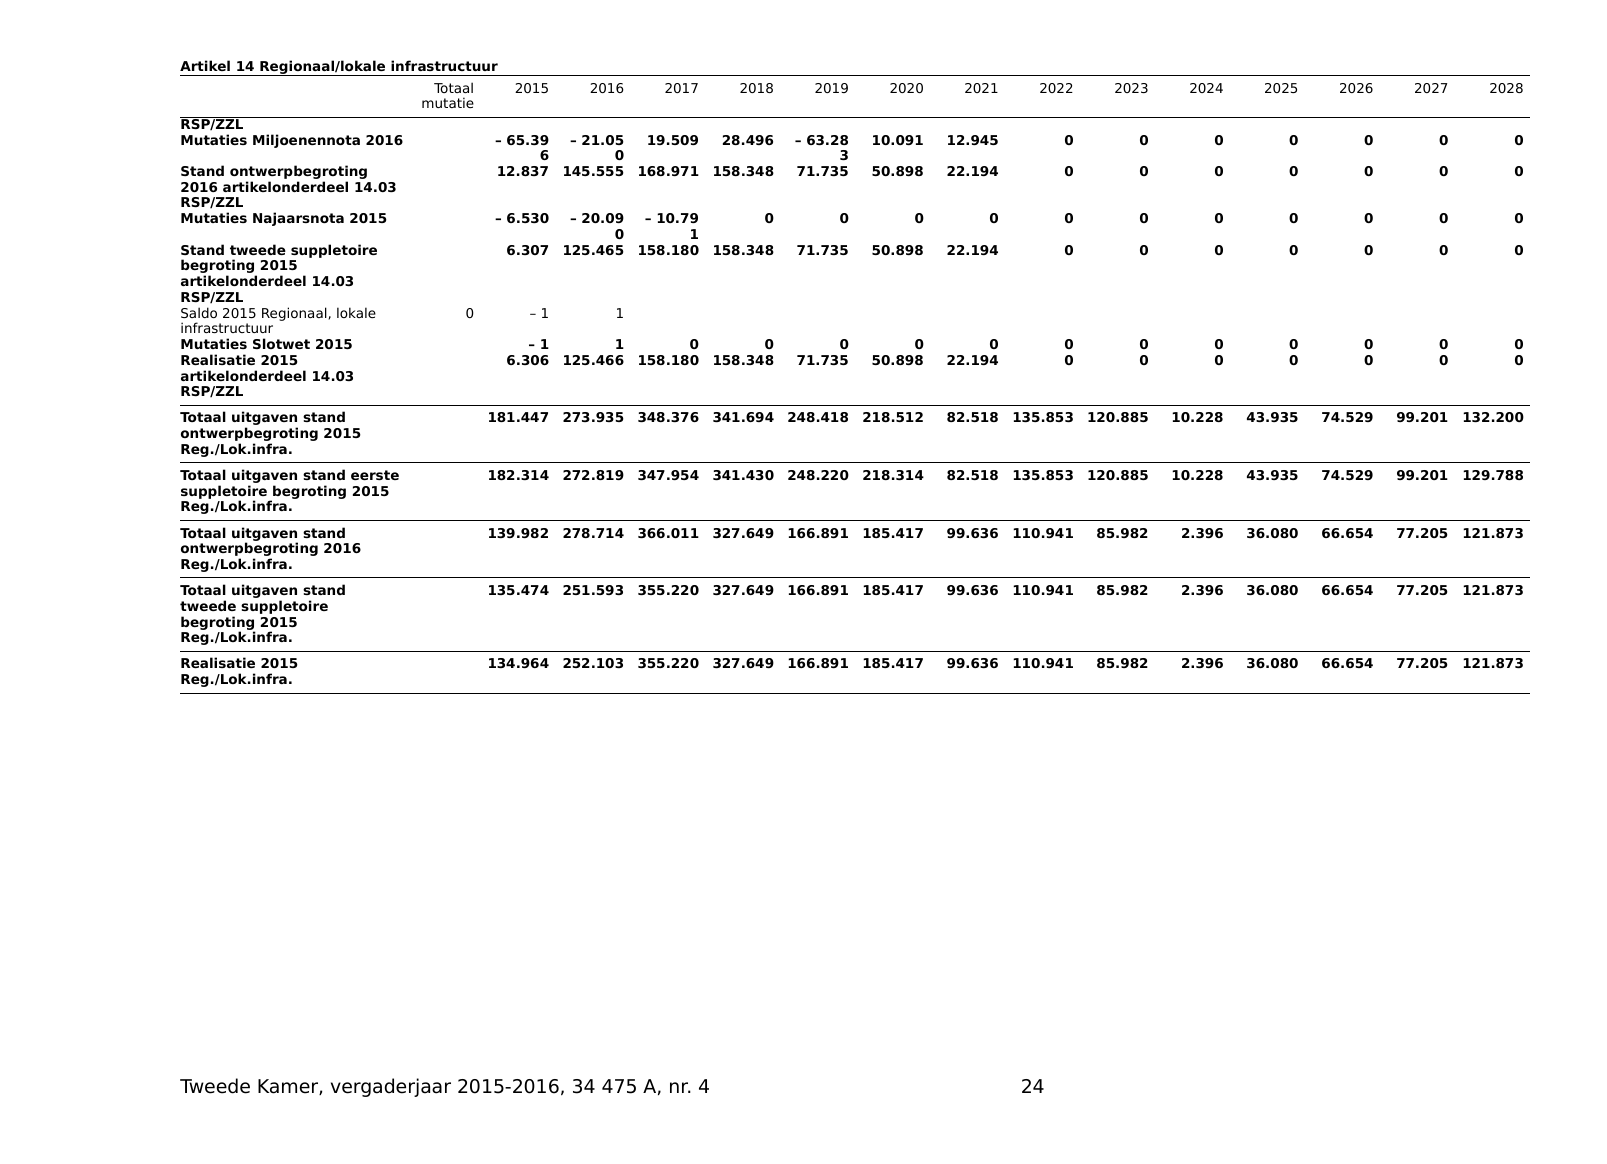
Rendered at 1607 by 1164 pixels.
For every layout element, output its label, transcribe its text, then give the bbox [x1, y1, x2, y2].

table_cell 135.853 [1005, 463, 1079, 520]
table_cell [1229, 118, 1304, 132]
table_cell 99.201 [1379, 406, 1454, 462]
table_cell [1379, 118, 1454, 132]
table_cell 0 [630, 337, 705, 353]
table_cell 2021 [930, 76, 1004, 117]
table_cell 2.396 [1154, 652, 1229, 692]
table_cell 0 [405, 305, 480, 337]
table_cell 22.194 [930, 164, 1004, 211]
table_cell [405, 118, 480, 132]
table_cell [705, 118, 780, 132]
table_cell 43.935 [1229, 463, 1304, 520]
table_cell 12.837 [480, 164, 555, 211]
table_cell 12.945 [930, 133, 1004, 164]
table_cell 36.080 [1229, 578, 1304, 651]
table_cell 77.205 [1379, 652, 1454, 692]
table_cell Stand ontwerpbegroting 2016 artikelonderdeel 14.03 RSP/ZZL [180, 164, 405, 211]
table_cell 110.941 [1005, 521, 1079, 577]
table_cell – 6.530 [480, 211, 555, 242]
table_cell 327.649 [705, 652, 780, 692]
table_cell [1304, 118, 1379, 132]
table_cell 0 [930, 337, 1004, 353]
table_cell 327.649 [705, 521, 780, 577]
table_cell 134.964 [480, 652, 555, 692]
table_cell 66.654 [1304, 521, 1379, 577]
table_cell 66.654 [1304, 652, 1379, 692]
table_cell 2026 [1304, 76, 1379, 117]
table_cell 2019 [780, 76, 854, 117]
table_cell 71.735 [780, 353, 854, 404]
table_cell [780, 118, 854, 132]
table_cell [405, 133, 480, 164]
table_cell [1154, 305, 1229, 337]
table_cell 82.518 [930, 463, 1004, 520]
table_cell 158.348 [705, 164, 780, 211]
table_cell – 21.050 [555, 133, 630, 164]
table_cell [180, 76, 405, 117]
table_cell 366.011 [630, 521, 705, 577]
table_cell 99.201 [1379, 463, 1454, 520]
table_cell 0 [780, 211, 854, 242]
table_cell [930, 118, 1004, 132]
table_cell 348.376 [630, 406, 705, 462]
table_cell [405, 337, 480, 353]
table_cell 0 [1379, 353, 1454, 404]
table_cell 0 [1154, 353, 1229, 404]
table_cell 0 [1005, 353, 1079, 404]
table_cell 85.982 [1080, 521, 1154, 577]
table_cell 145.555 [555, 164, 630, 211]
table_cell 121.873 [1454, 521, 1529, 577]
table_cell [1379, 305, 1454, 337]
table_cell [1454, 118, 1529, 132]
table_cell 0 [1304, 164, 1379, 211]
table_cell Totaal uitgaven stand eerste suppletoire begroting 2015 Reg./Lok.infra. [180, 463, 405, 520]
table_cell 272.819 [555, 463, 630, 520]
table_header Artikel 14 Regionaal/lokale infrastructuur [180, 59, 1529, 75]
table_cell 0 [1229, 164, 1304, 211]
table_cell 135.474 [480, 578, 555, 651]
table_cell [630, 305, 705, 337]
table_cell 10.091 [855, 133, 929, 164]
table_cell 120.885 [1080, 463, 1154, 520]
table_cell 125.466 [555, 353, 630, 404]
table_cell Mutaties Slotwet 2015 [180, 337, 405, 353]
table_cell 2022 [1005, 76, 1079, 117]
table_cell 0 [1229, 353, 1304, 404]
table_cell 0 [1080, 211, 1154, 242]
table_cell 0 [855, 211, 929, 242]
table_cell 2024 [1154, 76, 1229, 117]
table_cell 74.529 [1304, 463, 1379, 520]
table_cell 0 [1154, 211, 1229, 242]
table_cell 347.954 [630, 463, 705, 520]
table_cell 132.200 [1454, 406, 1529, 462]
table_cell [1304, 305, 1379, 337]
table_cell 135.853 [1005, 406, 1079, 462]
table_cell 0 [1080, 133, 1154, 164]
table_cell 0 [1005, 164, 1079, 211]
table_cell Mutaties Miljoenennota 2016 [180, 133, 405, 164]
table_cell 74.529 [1304, 406, 1379, 462]
table_cell 166.891 [780, 652, 854, 692]
table_cell 36.080 [1229, 521, 1304, 577]
table_cell [405, 463, 480, 520]
table_cell 0 [1229, 337, 1304, 353]
table_cell Totaal uitgaven stand ontwerpbegroting 2015 Reg./Lok.infra. [180, 406, 405, 462]
table_cell 82.518 [930, 406, 1004, 462]
table_cell 181.447 [480, 406, 555, 462]
table_cell [1080, 305, 1154, 337]
table_cell 0 [930, 211, 1004, 242]
table_cell 0 [1154, 164, 1229, 211]
table_cell 0 [1304, 337, 1379, 353]
table_cell – 65.396 [480, 133, 555, 164]
table_cell 0 [1379, 337, 1454, 353]
table_cell Totaal mutatie [405, 76, 480, 117]
table_cell 1 [555, 305, 630, 337]
table_cell 185.417 [855, 652, 929, 692]
table_cell 85.982 [1080, 578, 1154, 651]
table_cell 251.593 [555, 578, 630, 651]
table_cell [1005, 118, 1079, 132]
table_cell 0 [1454, 211, 1529, 242]
table_cell 0 [1454, 164, 1529, 211]
table_cell – 20.090 [555, 211, 630, 242]
table_cell 2028 [1454, 76, 1529, 117]
table_cell 248.418 [780, 406, 854, 462]
table_cell [1154, 118, 1229, 132]
table_cell 0 [1379, 133, 1454, 164]
table_cell 2020 [855, 76, 929, 117]
table_cell 10.228 [1154, 463, 1229, 520]
table_cell 120.885 [1080, 406, 1154, 462]
table_cell 218.512 [855, 406, 929, 462]
table_cell 0 [1154, 337, 1229, 353]
table_cell Saldo 2015 Regionaal, lokale infrastructuur [180, 305, 405, 337]
table_cell 0 [1154, 243, 1229, 305]
table_cell 185.417 [855, 578, 929, 651]
table_cell 19.509 [630, 133, 705, 164]
table_cell 2027 [1379, 76, 1454, 117]
table_cell 327.649 [705, 578, 780, 651]
table_cell 129.788 [1454, 463, 1529, 520]
table_cell 77.205 [1379, 521, 1454, 577]
table_cell 66.654 [1304, 578, 1379, 651]
table_cell Totaal uitgaven stand tweede suppletoire begroting 2015 Reg./Lok.infra. [180, 578, 405, 651]
table_cell 0 [1304, 133, 1379, 164]
table_cell 0 [1005, 243, 1079, 305]
table_cell Totaal uitgaven stand ontwerpbegroting 2016 Reg./Lok.infra. [180, 521, 405, 577]
table_cell [1229, 305, 1304, 337]
table_cell 0 [1304, 243, 1379, 305]
table_cell 158.180 [630, 243, 705, 305]
table_cell 43.935 [1229, 406, 1304, 462]
table_cell 121.873 [1454, 578, 1529, 651]
table_cell [855, 118, 929, 132]
table_cell [1080, 118, 1154, 132]
table_cell [405, 406, 480, 462]
table_cell Realisatie 2015 Reg./Lok.infra. [180, 652, 405, 692]
table_cell [405, 211, 480, 242]
table_cell 0 [855, 337, 929, 353]
table_cell 0 [1304, 211, 1379, 242]
table_cell 6.306 [480, 353, 555, 404]
table_cell [855, 305, 929, 337]
table_cell 0 [1080, 353, 1154, 404]
table_cell 341.430 [705, 463, 780, 520]
table_cell 50.898 [855, 243, 929, 305]
table_cell RSP/ZZL [180, 118, 405, 132]
table_cell Realisatie 2015 artikelonderdeel 14.03 RSP/ZZL [180, 353, 405, 404]
table_cell [405, 652, 480, 692]
table_cell 341.694 [705, 406, 780, 462]
table_cell 0 [1080, 164, 1154, 211]
table_cell 166.891 [780, 521, 854, 577]
table_cell 0 [1005, 337, 1079, 353]
table_cell 158.348 [705, 353, 780, 404]
table_cell 50.898 [855, 164, 929, 211]
table_cell 121.873 [1454, 652, 1529, 692]
table_cell [1005, 305, 1079, 337]
table_cell 355.220 [630, 652, 705, 692]
table_cell [930, 305, 1004, 337]
table_cell 71.735 [780, 164, 854, 211]
table_cell 218.314 [855, 463, 929, 520]
table_cell 0 [1379, 243, 1454, 305]
table_cell 22.194 [930, 353, 1004, 404]
table_cell 0 [1080, 243, 1154, 305]
table_cell 77.205 [1379, 578, 1454, 651]
table_cell [1454, 305, 1529, 337]
table_cell 110.941 [1005, 652, 1079, 692]
table_cell 2025 [1229, 76, 1304, 117]
table_cell 0 [1229, 133, 1304, 164]
table_cell 2015 [480, 76, 555, 117]
table_cell [405, 521, 480, 577]
table_cell 278.714 [555, 521, 630, 577]
table_cell 71.735 [780, 243, 854, 305]
table_cell 110.941 [1005, 578, 1079, 651]
table_cell 2017 [630, 76, 705, 117]
table_cell Stand tweede suppletoire begroting 2015 artikelonderdeel 14.03 RSP/ZZL [180, 243, 405, 305]
table_cell 10.228 [1154, 406, 1229, 462]
table_cell 0 [1005, 211, 1079, 242]
table_cell 0 [1154, 133, 1229, 164]
table_cell 99.636 [930, 521, 1004, 577]
table_cell – 1 [480, 305, 555, 337]
table_cell 0 [1379, 164, 1454, 211]
table_cell 185.417 [855, 521, 929, 577]
table_cell 50.898 [855, 353, 929, 404]
table_cell 0 [1454, 243, 1529, 305]
table_cell 2.396 [1154, 521, 1229, 577]
table_cell [630, 118, 705, 132]
table_cell 6.307 [480, 243, 555, 305]
table_cell 0 [1304, 353, 1379, 404]
table_cell 0 [705, 211, 780, 242]
table_cell 0 [1005, 133, 1079, 164]
table_cell 158.180 [630, 353, 705, 404]
table_cell 0 [1454, 337, 1529, 353]
table_cell 0 [1229, 211, 1304, 242]
table_cell 0 [1379, 211, 1454, 242]
table_cell Mutaties Najaarsnota 2015 [180, 211, 405, 242]
table_cell 182.314 [480, 463, 555, 520]
table_cell 273.935 [555, 406, 630, 462]
table_cell 2016 [555, 76, 630, 117]
table_cell 2.396 [1154, 578, 1229, 651]
table_cell 99.636 [930, 652, 1004, 692]
table_cell – 10.791 [630, 211, 705, 242]
table_cell 1 [555, 337, 630, 353]
table_cell [480, 118, 555, 132]
table_cell [405, 578, 480, 651]
table_cell 36.080 [1229, 652, 1304, 692]
table_cell 99.636 [930, 578, 1004, 651]
table_cell [780, 305, 854, 337]
table_cell 85.982 [1080, 652, 1154, 692]
table_cell [555, 118, 630, 132]
table_cell 2018 [705, 76, 780, 117]
table_cell 22.194 [930, 243, 1004, 305]
table_cell 0 [780, 337, 854, 353]
table_cell 28.496 [705, 133, 780, 164]
table_cell 355.220 [630, 578, 705, 651]
table_cell 158.348 [705, 243, 780, 305]
table_cell 0 [1454, 133, 1529, 164]
table_cell 2023 [1080, 76, 1154, 117]
table_cell 248.220 [780, 463, 854, 520]
table_cell [405, 164, 480, 211]
table_cell 168.971 [630, 164, 705, 211]
table_cell [405, 353, 480, 404]
table_cell 125.465 [555, 243, 630, 305]
table_cell 0 [1080, 337, 1154, 353]
table_cell – 63.283 [780, 133, 854, 164]
table_cell 252.103 [555, 652, 630, 692]
table_cell [705, 305, 780, 337]
table_cell 0 [1454, 353, 1529, 404]
table_cell 139.982 [480, 521, 555, 577]
table_cell 0 [1229, 243, 1304, 305]
table_cell 166.891 [780, 578, 854, 651]
table_cell 0 [705, 337, 780, 353]
table_cell – 1 [480, 337, 555, 353]
table_cell [405, 243, 480, 305]
